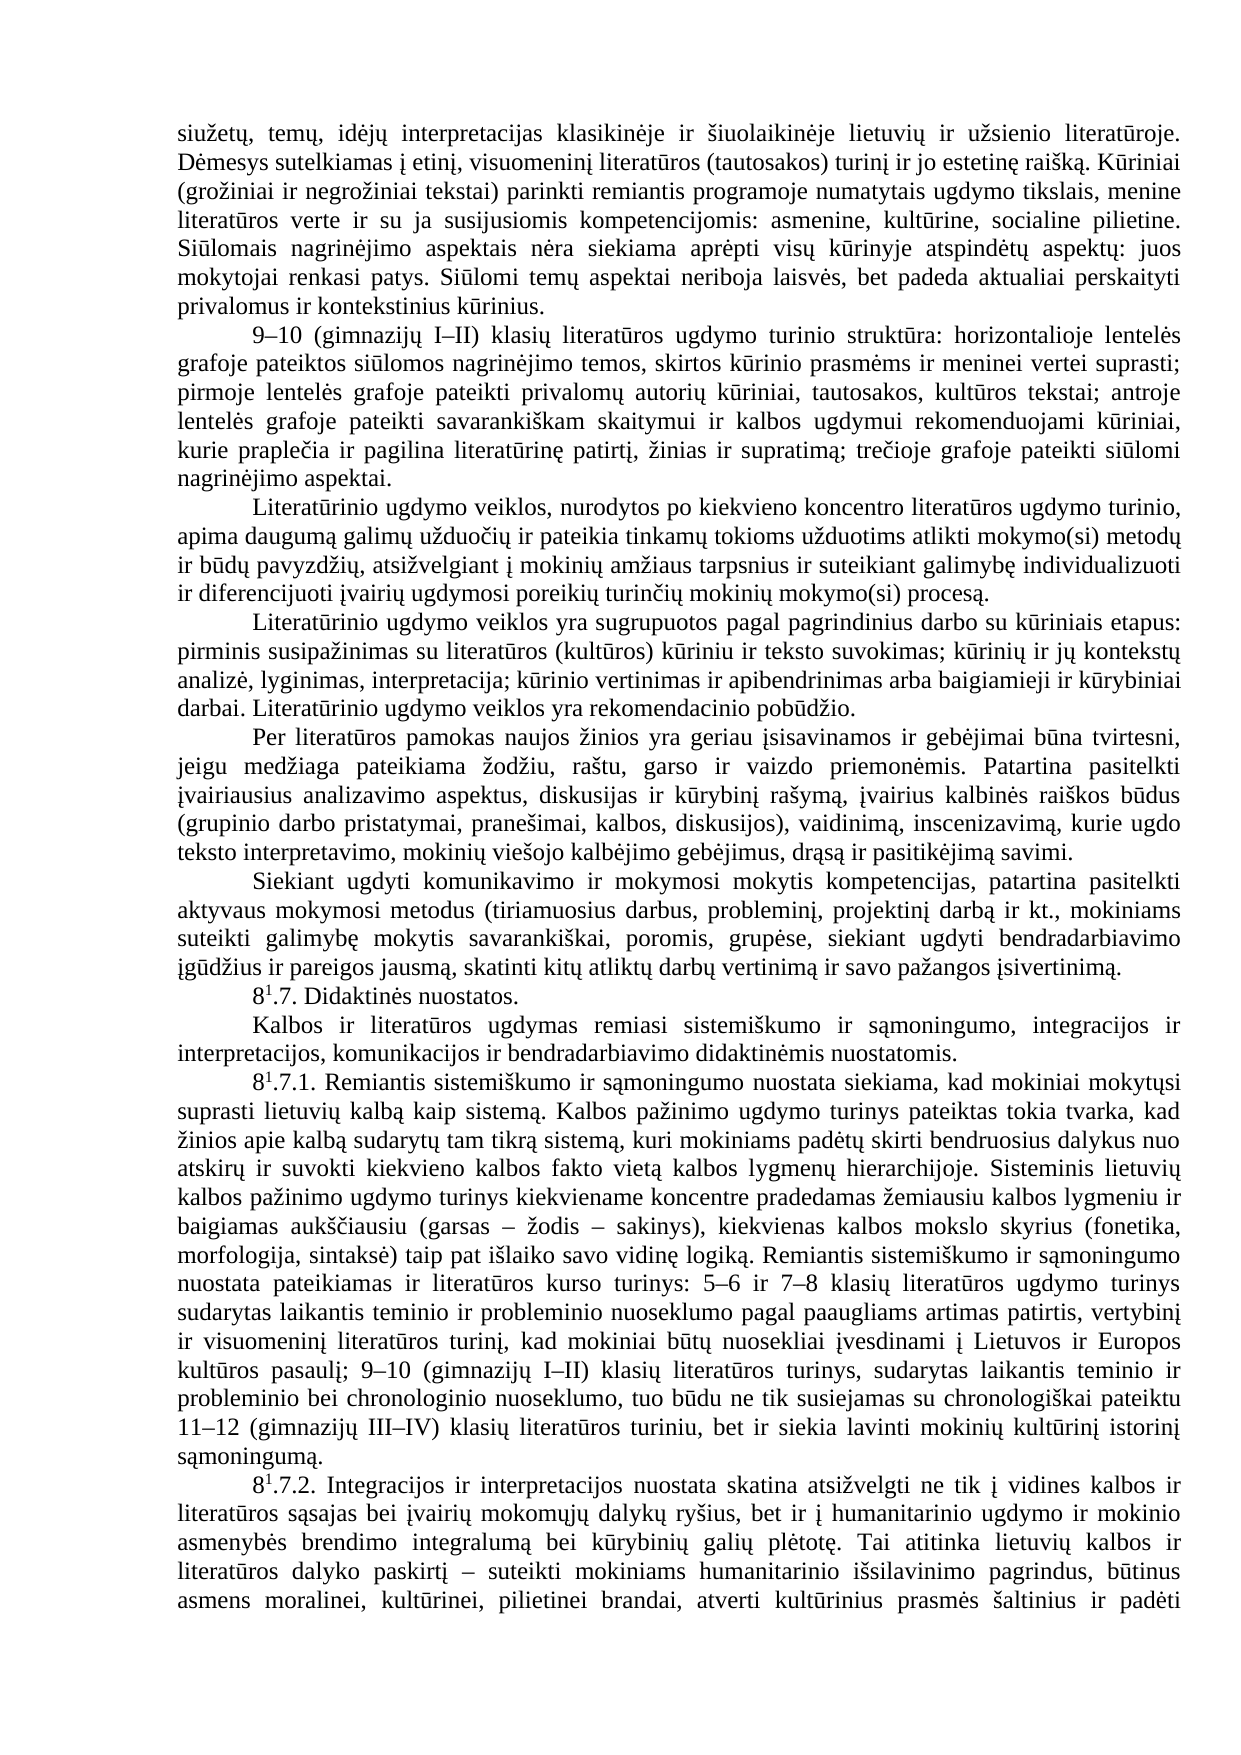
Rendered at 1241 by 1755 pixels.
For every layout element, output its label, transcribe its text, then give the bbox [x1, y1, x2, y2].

text Per literatūros pamokas naujos žinios yra geriau įsisavinamos ir gebėjimai būna tvirtesni, jeigu medžiaga pateikiama žodžiu, raštu, garso ir vaizdo priemonėmis. Patartina pasitelkti įvairiausius analizavimo aspektus, diskusijas ir kūrybinį rašymą, įvairius kalbinės raiškos būdus (grupinio darbo pristatymai, pranešimai, kalbos, diskusijos), vaidinimą, inscenizavimą, kurie ugdo teksto interpretavimo, mokinių viešojo kalbėjimo gebėjimus, drąsą ir pasitikėjimą savimi. [177, 722, 1182, 866]
text Kalbos ir literatūros ugdymas remiasi sistemiškumo ir sąmoningumo, integracijos ir interpretacijos, komunikacijos ir bendradarbiavimo didaktinėmis nuostatomis. [177, 1010, 1182, 1067]
text Literatūrinio ugdymo veiklos yra sugrupuotos pagal pagrindinius darbo su kūriniais etapus: pirminis susipažinimas su literatūros (kultūros) kūriniu ir teksto suvokimas; kūrinių ir jų kontekstų analizė, lyginimas, interpretacija; kūrinio vertinimas ir apibendrinimas arba baigiamieji ir kūrybiniai darbai. Literatūrinio ugdymo veiklos yra rekomendacinio pobūdžio. [177, 607, 1182, 722]
text 81.7.1. Remiantis sistemiškumo ir sąmoningumo nuostata siekiama, kad mokiniai mokytųsi suprasti lietuvių kalbą kaip sistemą. Kalbos pažinimo ugdymo turinys pateiktas tokia tvarka, kad žinios apie kalbą sudarytų tam tikrą sistemą, kuri mokiniams padėtų skirti bendruosius dalykus nuo atskirų ir suvokti kiekvieno kalbos fakto vietą kalbos lygmenų hierarchijoje. Sisteminis lietuvių kalbos pažinimo ugdymo turinys kiekviename koncentre pradedamas žemiausiu kalbos lygmeniu ir baigiamas aukščiausiu (garsas – žodis – sakinys), kiekvienas kalbos mokslo skyrius (fonetika, morfologija, sintaksė) taip pat išlaiko savo vidinę logiką. Remiantis sistemiškumo ir sąmoningumo nuostata pateikiamas ir literatūros kurso turinys: 5–6 ir 7–8 klasių literatūros ugdymo turinys sudarytas laikantis teminio ir probleminio nuoseklumo pagal paaugliams artimas patirtis, vertybinį ir visuomeninį literatūros turinį, kad mokiniai būtų nuosekliai įvesdinami į Lietuvos ir Europos kultūros pasaulį; 9–10 (gimnazijų I–II) klasių literatūros turinys, sudarytas laikantis teminio ir probleminio bei chronologinio nuoseklumo, tuo būdu ne tik susiejamas su chronologiškai pateiktu 11–12 (gimnazijų III–IV) klasių literatūros turiniu, bet ir siekia lavinti mokinių kultūrinį istorinį sąmoningumą. [177, 1067, 1182, 1470]
text siužetų, temų, idėjų interpretacijas klasikinėje ir šiuolaikinėje lietuvių ir užsienio literatūroje. Dėmesys sutelkiamas į etinį, visuomeninį literatūros (tautosakos) turinį ir jo estetinę raišką. Kūriniai (grožiniai ir negrožiniai tekstai) parinkti remiantis programoje numatytais ugdymo tikslais, menine literatūros verte ir su ja susijusiomis kompetencijomis: asmenine, kultūrine, socialine pilietine. Siūlomais nagrinėjimo aspektais nėra siekiama aprėpti visų kūrinyje atspindėtų aspektų: juos mokytojai renkasi patys. Siūlomi temų aspektai neriboja laisvės, bet padeda aktualiai perskaityti privalomus ir kontekstinius kūrinius. [177, 118, 1182, 320]
text Literatūrinio ugdymo veiklos, nurodytos po kiekvieno koncentro literatūros ugdymo turinio, apima daugumą galimų užduočių ir pateikia tinkamų tokioms užduotims atlikti mokymo(si) metodų ir būdų pavyzdžių, atsižvelgiant į mokinių amžiaus tarpsnius ir suteikiant galimybę individualizuoti ir diferencijuoti įvairių ugdymosi poreikių turinčių mokinių mokymo(si) procesą. [177, 492, 1182, 607]
text 81.7. Didaktinės nuostatos. [177, 981, 1182, 1010]
text Siekiant ugdyti komunikavimo ir mokymosi mokytis kompetencijas, patartina pasitelkti aktyvaus mokymosi metodus (tiriamuosius darbus, probleminį, projektinį darbą ir kt., mokiniams suteikti galimybę mokytis savarankiškai, poromis, grupėse, siekiant ugdyti bendradarbiavimo įgūdžius ir pareigos jausmą, skatinti kitų atliktų darbų vertinimą ir savo pažangos įsivertinimą. [177, 866, 1182, 981]
text 81.7.2. Integracijos ir interpretacijos nuostata skatina atsižvelgti ne tik į vidines kalbos ir literatūros sąsajas bei įvairių mokomųjų dalykų ryšius, bet ir į humanitarinio ugdymo ir mokinio asmenybės brendimo integralumą bei kūrybinių galių plėtotę. Tai atitinka lietuvių kalbos ir literatūros dalyko paskirtį – suteikti mokiniams humanitarinio išsilavinimo pagrindus, būtinus asmens moralinei, kultūrinei, pilietinei brandai, atverti kultūrinius prasmės šaltinius ir padėti [177, 1470, 1182, 1613]
text 9–10 (gimnazijų I–II) klasių literatūros ugdymo turinio struktūra: horizontalioje lentelės grafoje pateiktos siūlomos nagrinėjimo temos, skirtos kūrinio prasmėms ir meninei vertei suprasti; pirmoje lentelės grafoje pateikti privalomų autorių kūriniai, tautosakos, kultūros tekstai; antroje lentelės grafoje pateikti savarankiškam skaitymui ir kalbos ugdymui rekomenduojami kūriniai, kurie praplečia ir pagilina literatūrinę patirtį, žinias ir supratimą; trečioje grafoje pateikti siūlomi nagrinėjimo aspektai. [177, 320, 1182, 492]
